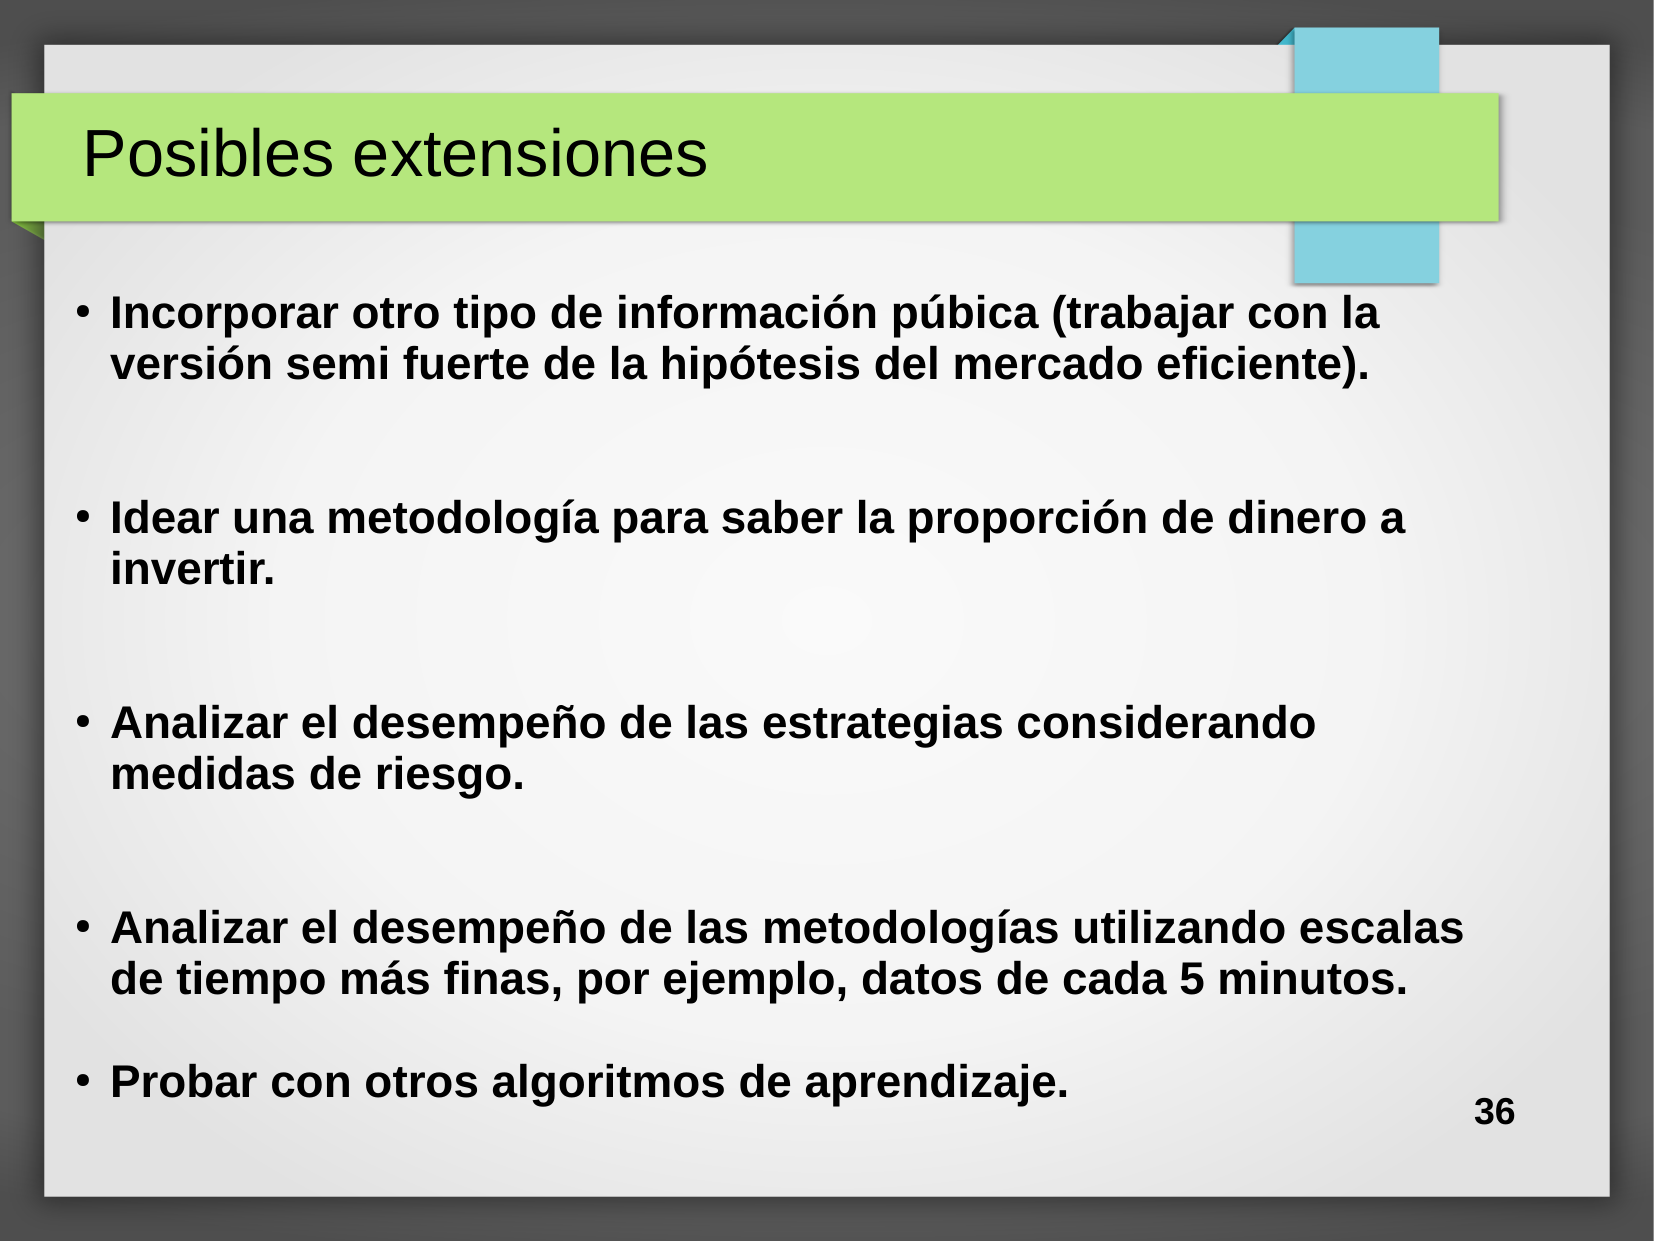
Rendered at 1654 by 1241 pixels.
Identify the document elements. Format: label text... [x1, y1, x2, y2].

picture [0, 0, 1654, 1241]
text_box [1501, 1083, 1654, 1154]
title Posibles extensiones [82, 79, 1501, 229]
text_box Incorporar otro tipo de información púbica (trabajar con la versión semi fuerte de la hipótesis del mercado eficiente). Idear una metodología para saber la proporción de dinero a invertir. Analizar el desempeño de las estrategias considerando medidas de riesgo. Analizar el desempeño de las metodologías utilizando escalas de tiempo más finas, por ejemplo, datos de cada 5 minutos. Probar con otros algoritmos de aprendizaje. [60, 279, 1501, 1166]
